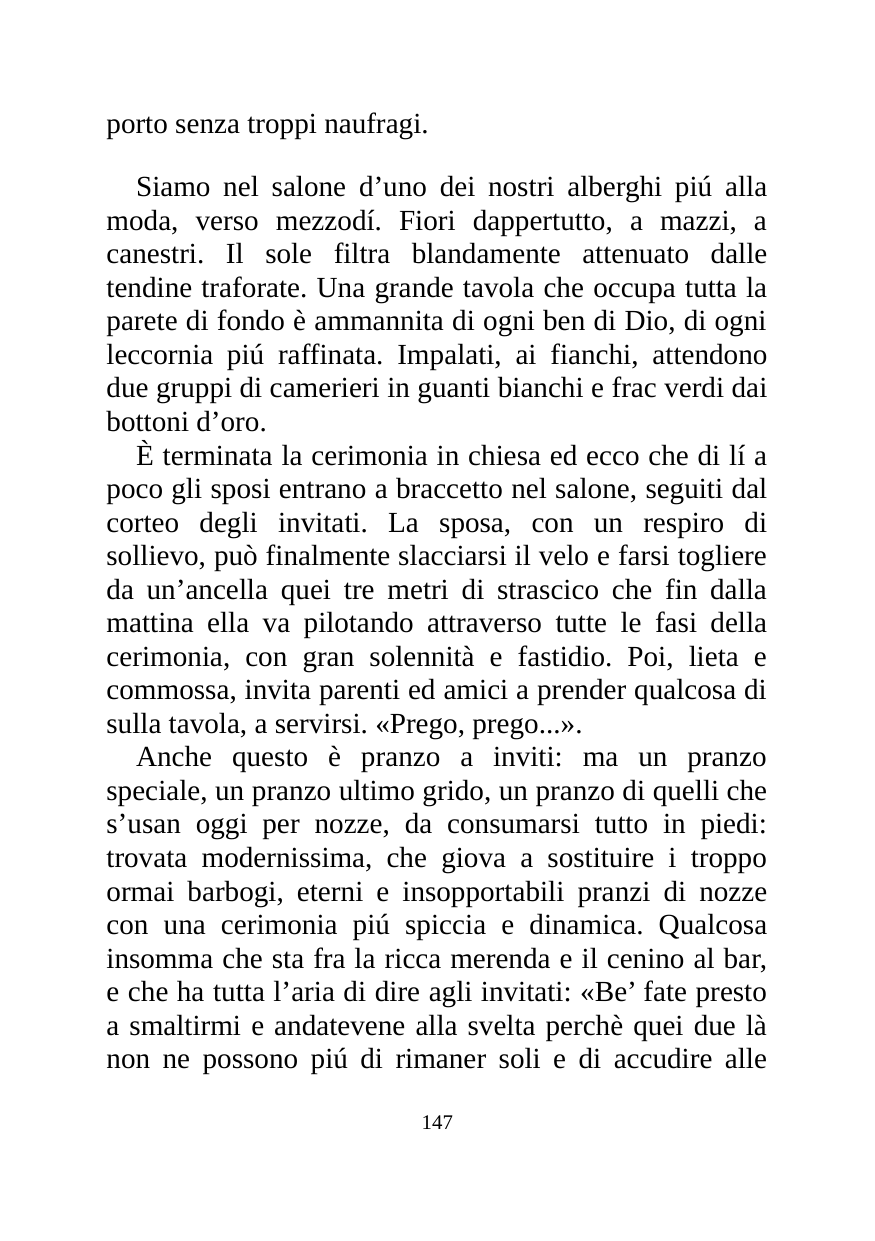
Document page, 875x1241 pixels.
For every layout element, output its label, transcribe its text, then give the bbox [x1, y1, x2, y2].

text porto senza troppi naufragi. [106, 106, 768, 140]
text Siamo nel salone d’uno dei nostri alberghi piú alla moda, verso mezzodí. Fiori dappertutto, a mazzi, a canestri. Il sole filtra blandamente attenuato dalle tendine traforate. Una grande tavola che occupa tutta la parete di fondo è ammannita di ogni ben di Dio, di ogni leccornia piú raffinata. Impalati, ai fianchi, attendono due gruppi di camerieri in guanti bianchi e frac verdi dai bottoni d’oro. [106, 169, 768, 438]
text È terminata la cerimonia in chiesa ed ecco che di lí a poco gli sposi entrano a braccetto nel salone, seguiti dal corteo degli invitati. La sposa, con un respiro di sollievo, può finalmente slacciarsi il velo e farsi togliere da un’ancella quei tre metri di strascico che fin dalla mattina ella va pilotando attraverso tutte le fasi della cerimonia, con gran solennità e fastidio. Poi, lieta e commossa, invita parenti ed amici a prender qualcosa di sulla tavola, a servirsi. «Prego, prego...». [106, 438, 768, 739]
text Anche questo è pranzo a inviti: ma un pranzo speciale, un pranzo ultimo grido, un pranzo di quelli che s’usan oggi per nozze, da consumarsi tutto in piedi: trovata modernissima, che giova a sostituire i troppo ormai barbogi, eterni e insopportabili pranzi di nozze con una cerimonia piú spiccia e dinamica. Qualcosa insomma che sta fra la ricca merenda e il cenino al bar, e che ha tutta l’aria di dire agli invitati: «Be’ fate presto a smaltirmi e andatevene alla svelta perchè quei due là non ne possono piú di rimaner soli e di accudire alle [106, 739, 768, 1075]
